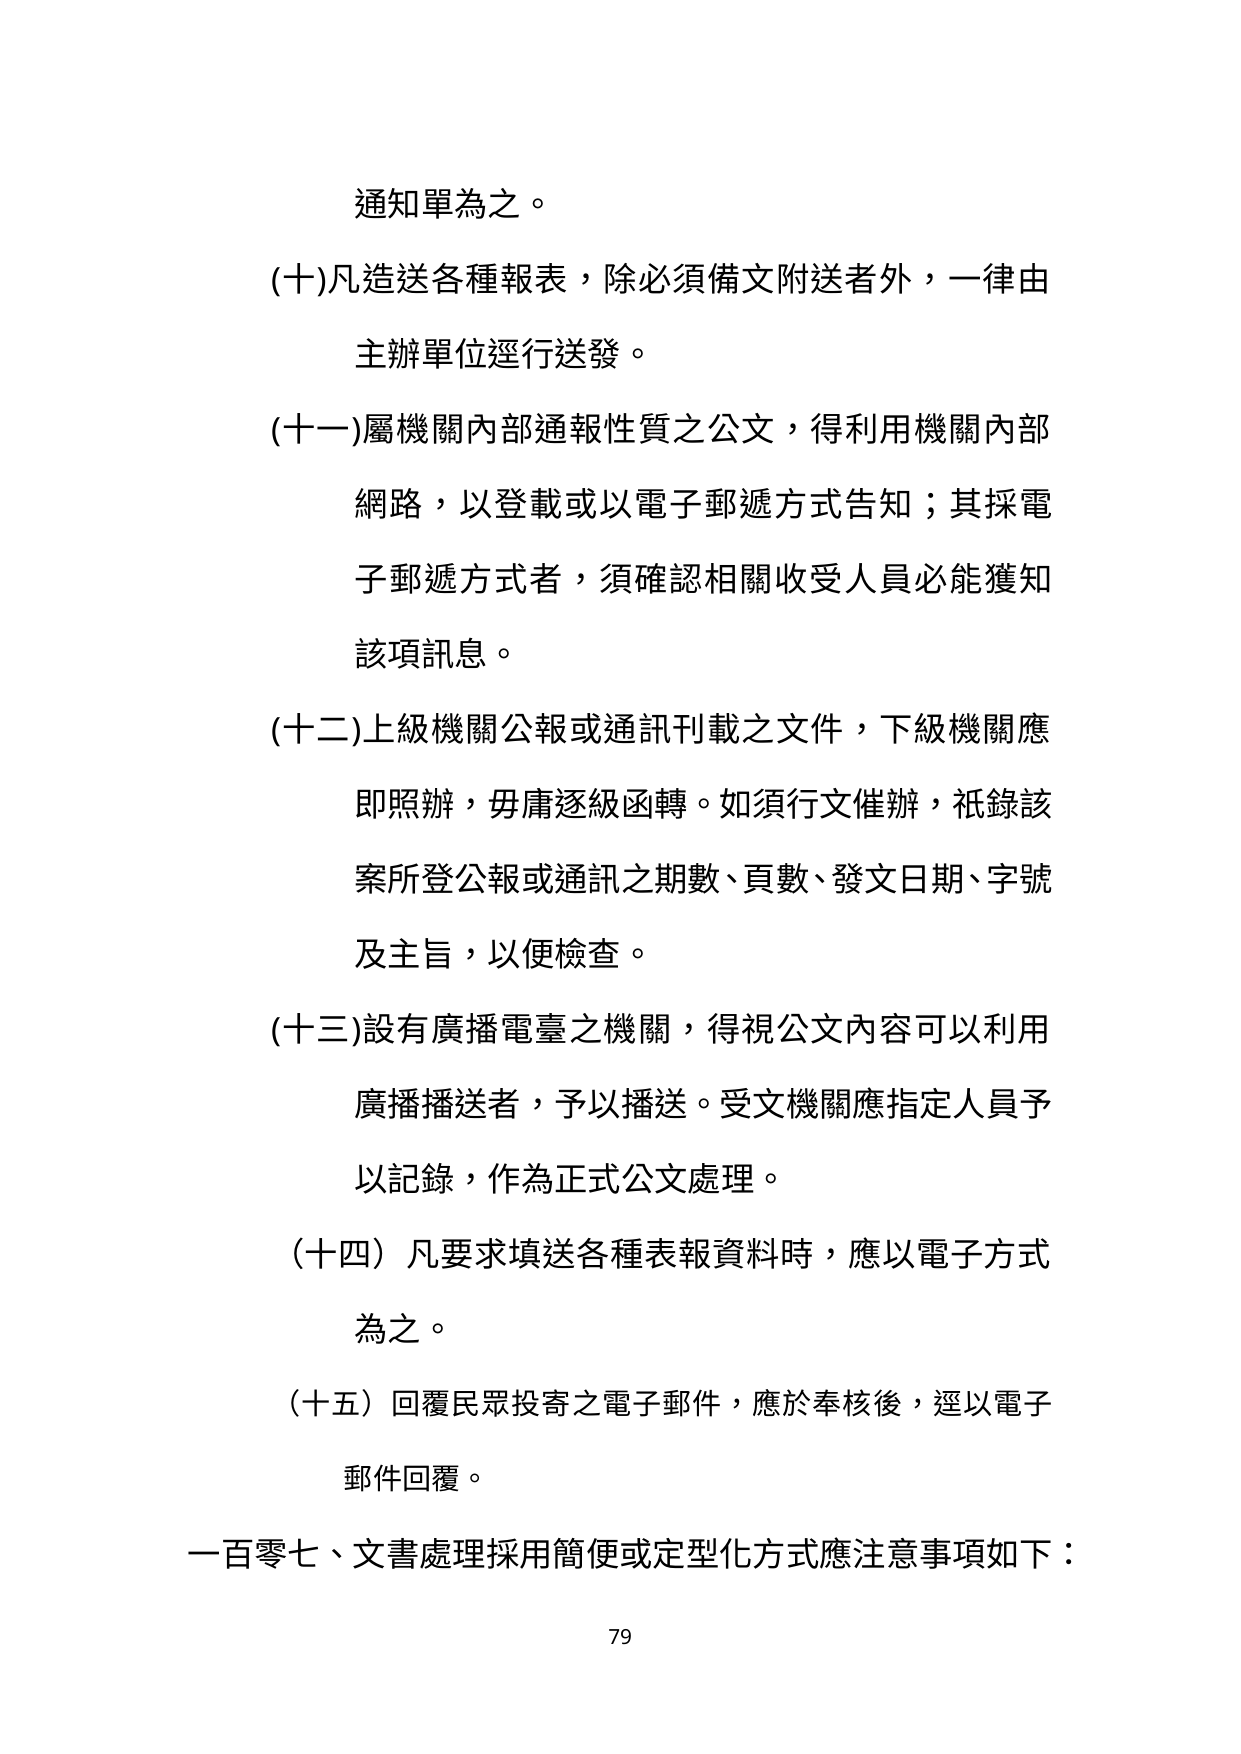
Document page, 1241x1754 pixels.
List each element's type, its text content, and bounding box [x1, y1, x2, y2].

text 一百零七、文書處理採用簡便或定型化方式應注意事項如下： [187, 1514, 1053, 1589]
text (十三)設有廣播電臺之機關，得視公文內容可以利用廣播播送者，予以播送。受文機關應指定人員予以記錄，作為正式公文處理。 [271, 989, 1053, 1214]
text (十二)上級機關公報或通訊刊載之文件，下級機關應即照辦，毋庸逐級函轉。如須行文催辦，祇錄該案所登公報或通訊之期數、頁數、發文日期、字號及主旨，以便檢查。 [271, 689, 1053, 989]
text （十四）凡要求填送各種表報資料時，應以電子方式為之。 [271, 1214, 1053, 1364]
text （十五）回覆民眾投寄之電子郵件，應於奉核後，逕以電子郵件回覆。 [271, 1364, 1053, 1514]
text (十一)屬機關內部通報性質之公文，得利用機關內部網路，以登載或以電子郵遞方式告知；其採電子郵遞方式者，須確認相關收受人員必能獲知該項訊息。 [271, 389, 1053, 689]
text 通知單為之。 [271, 164, 1053, 239]
text (十)凡造送各種報表，除必須備文附送者外，一律由主辦單位逕行送發。 [271, 239, 1053, 389]
